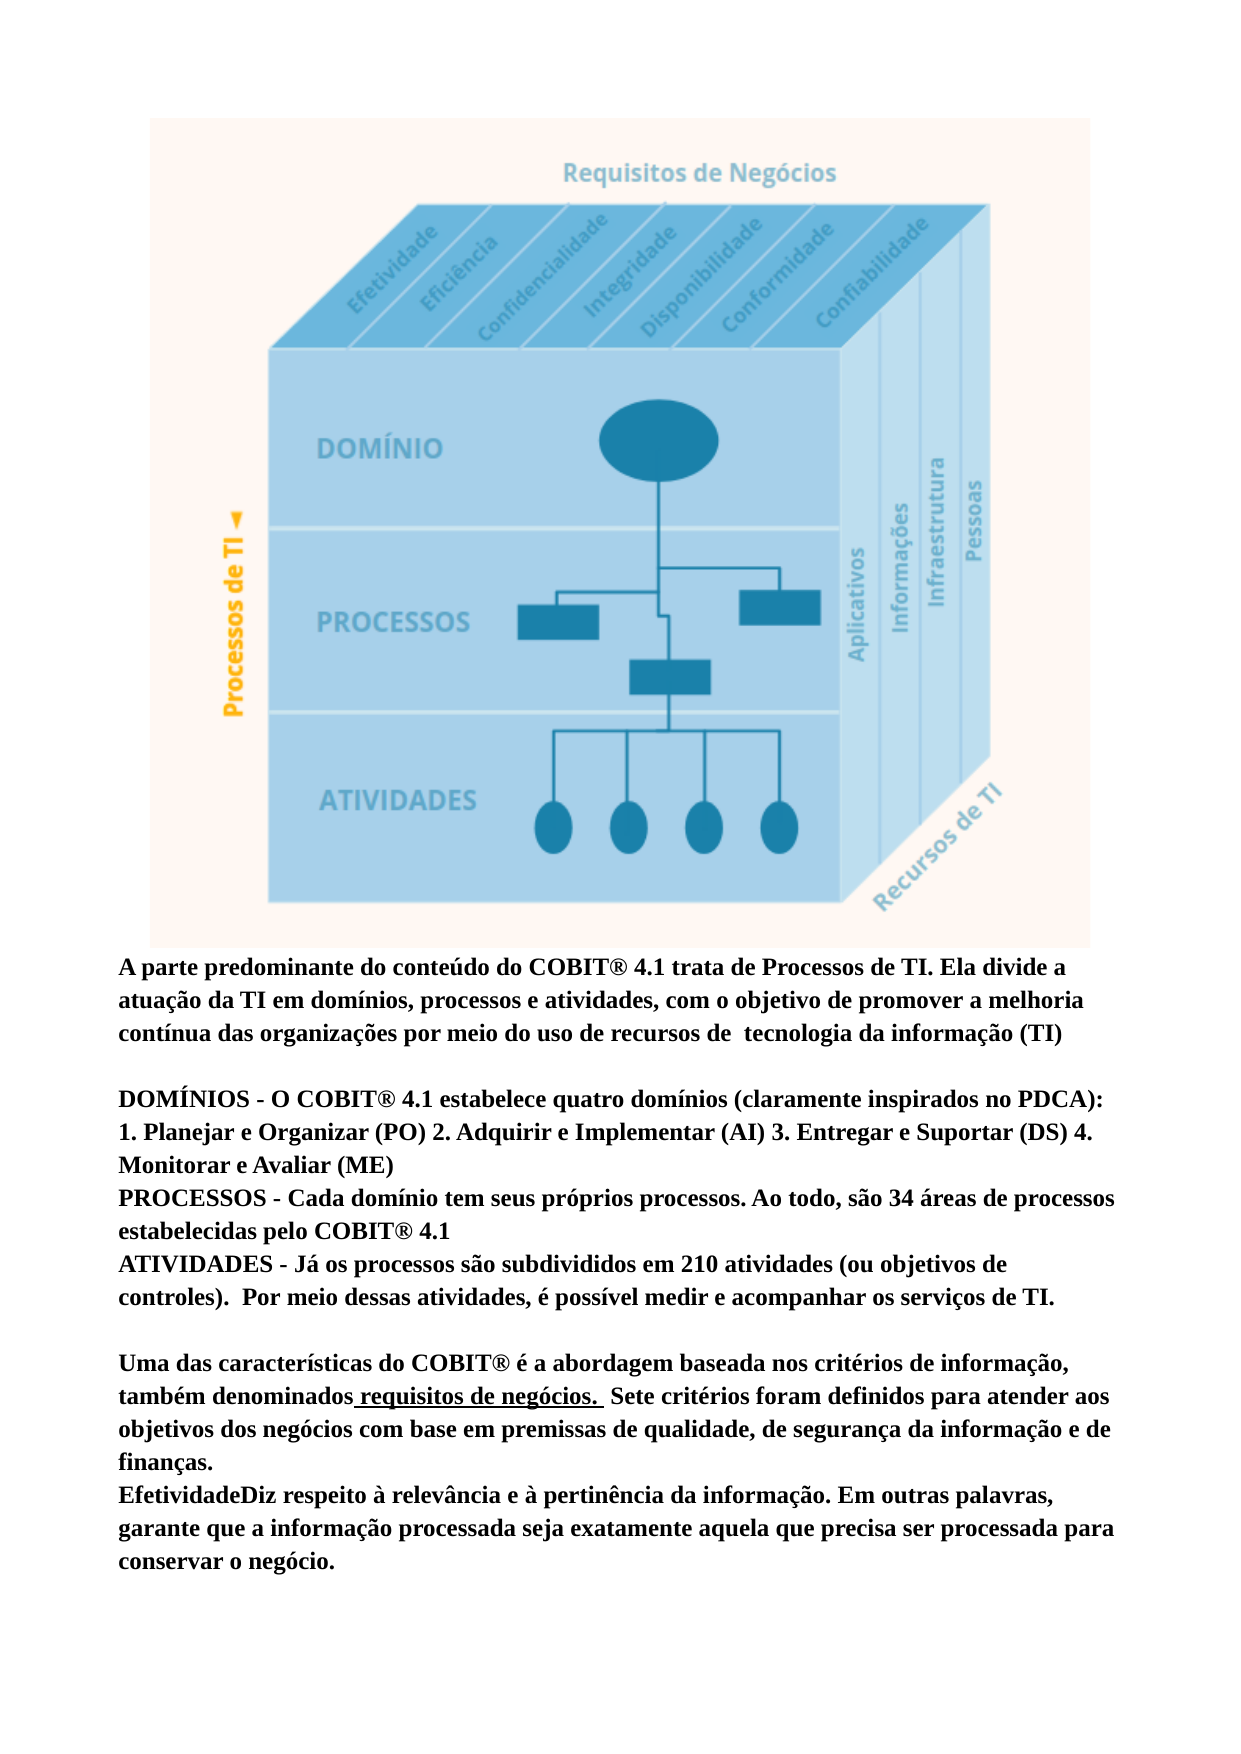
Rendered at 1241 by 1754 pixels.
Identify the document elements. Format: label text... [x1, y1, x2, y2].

text PROCESSOS - Cada domínio tem seus próprios processos. Ao todo, são 34 áreas de processos estabelecidas pelo COBIT® 4.1 [118, 1183, 1122, 1245]
text EfetividadeDiz respeito à relevância e à pertinência da informação. Em outras palavras, garante que a informação processada seja exatamente aquela que precisa ser processada para conservar o negócio. [118, 1480, 1122, 1575]
text A parte predominante do conteúdo do COBIT® 4.1 trata de Processos de TI. Ela divide a atuação da TI em domínios, processos e atividades, com o objetivo de promover a melhoria contínua das organizações por meio do uso de recursos de tecnologia da informação (TI) [118, 948, 1122, 1047]
text DOMÍNIOS - O COBIT® 4.1 estabelece quatro domínios (claramente inspirados no PDCA): 1. Planejar e Organizar (PO) 2. Adquirir e Implementar (AI) 3. Entregar e Suportar (DS) 4. Monitorar e Avaliar (ME) [118, 1084, 1122, 1179]
picture [149, 118, 1091, 948]
text Uma das características do COBIT® é a abordagem baseada nos critérios de informação, também denominados requisitos de negócios. Sete critérios foram definidos para atender aos objetivos dos negócios com base em premissas de qualidade, de segurança da informação e de finanças. [118, 1348, 1122, 1476]
text ATIVIDADES - Já os processos são subdivididos em 210 atividades (ou objetivos de controles). Por meio dessas atividades, é possível medir e acompanhar os serviços de TI. [118, 1249, 1122, 1311]
